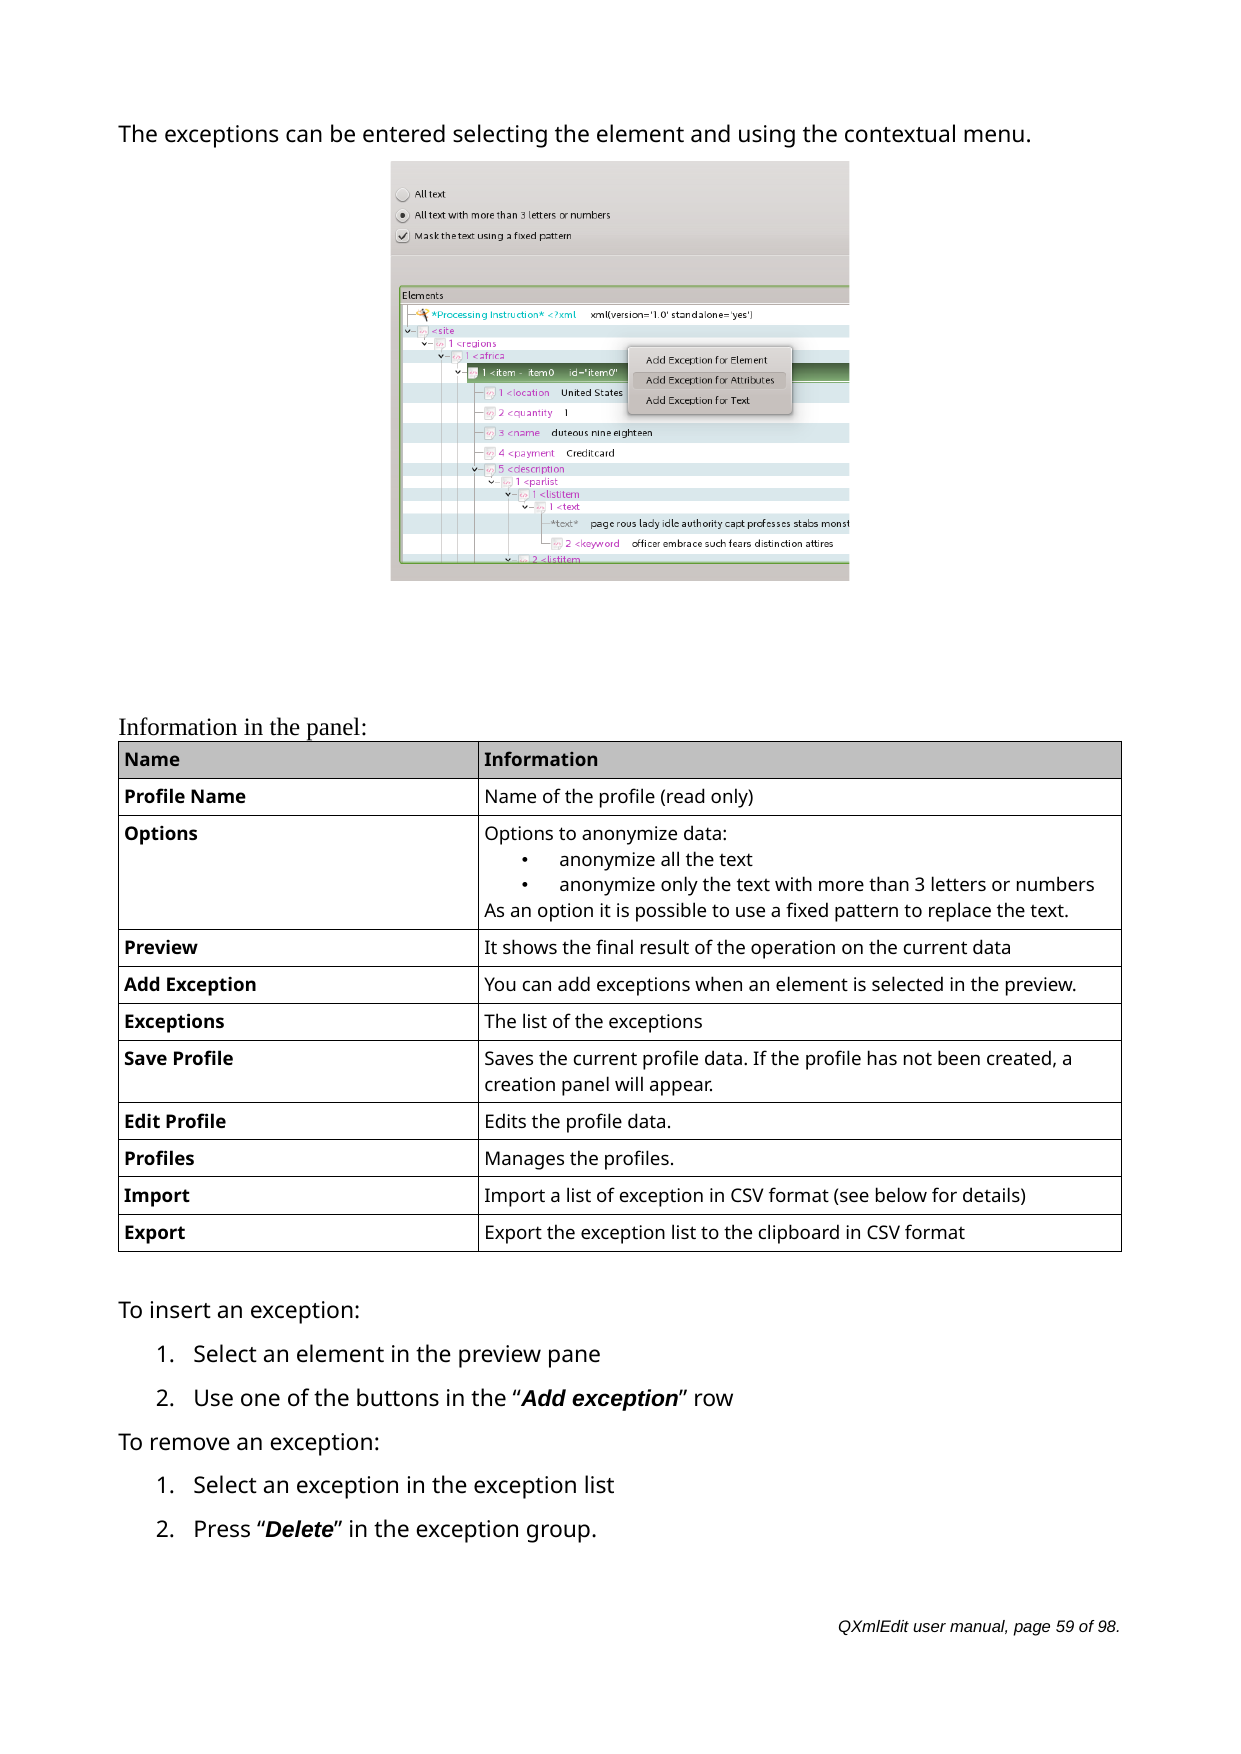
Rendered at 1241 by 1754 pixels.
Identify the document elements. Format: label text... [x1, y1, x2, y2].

table_cell It shows the final result of the operation on the current data [479, 930, 1121, 966]
list Press “Delete” in the exception group. [156, 1513, 1122, 1544]
text To insert an exception: [118, 1294, 1122, 1326]
table_cell Import [119, 1177, 478, 1213]
table_header Name [119, 742, 478, 778]
table_cell Preview [119, 930, 478, 966]
table_cell Options [119, 816, 478, 928]
table_cell Profile Name [119, 779, 478, 815]
picture [390, 161, 850, 581]
table_cell Edit Profile [119, 1103, 478, 1139]
table_cell Options to anonymize data: anonymize all the text anonymize only the text with more than 3 letters or numbers As an option it is possible to use a fixed pattern to replace the text. [479, 816, 1121, 928]
table_cell Name of the profile (read only) [479, 779, 1121, 815]
table_cell Export the exception list to the clipboard in CSV format [479, 1215, 1121, 1251]
table_cell Save Profile [119, 1041, 478, 1102]
table_cell You can add exceptions when an element is selected in the preview. [479, 967, 1121, 1003]
table_cell The list of the exceptions [479, 1004, 1121, 1040]
table_cell Manages the profiles. [479, 1140, 1121, 1176]
table_cell Saves the current profile data. If the profile has not been created, a creation panel will appear. [479, 1041, 1121, 1102]
text To remove an exception: [118, 1426, 1122, 1457]
table_cell Import a list of exception in CSV format (see below for details) [479, 1177, 1121, 1213]
list Use one of the buttons in the “Add exception” row [156, 1382, 1122, 1413]
table_cell Edits the profile data. [479, 1103, 1121, 1139]
table_cell Export [119, 1215, 478, 1251]
table_cell Add Exception [119, 967, 478, 1003]
list Select an element in the preview pane [156, 1338, 1122, 1369]
list Select an exception in the exception list [156, 1469, 1122, 1501]
table_cell Exceptions [119, 1004, 478, 1040]
text The exceptions can be entered selecting the element and using the contextual menu. [118, 118, 1122, 149]
table_cell Profiles [119, 1140, 478, 1176]
text Information in the panel: [118, 712, 1122, 741]
table_header Information [479, 742, 1121, 778]
